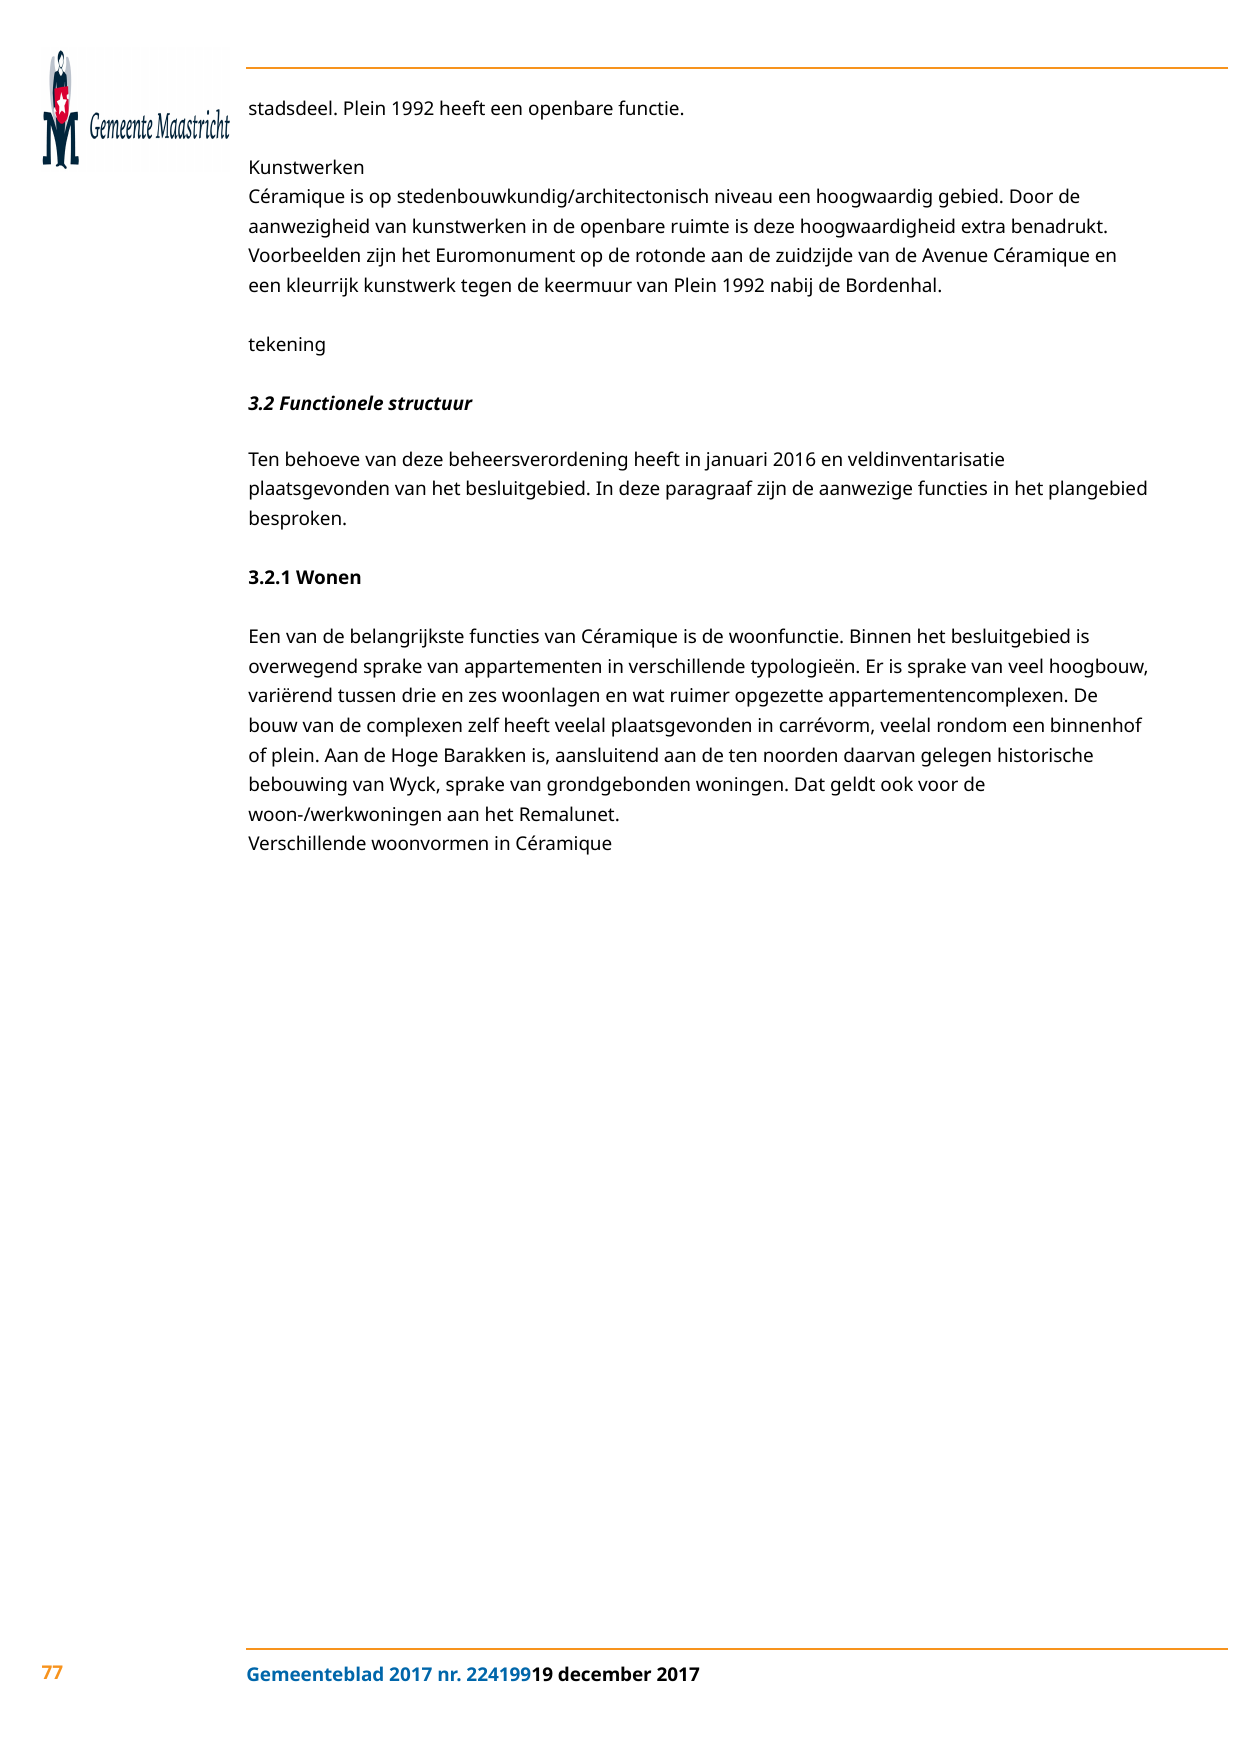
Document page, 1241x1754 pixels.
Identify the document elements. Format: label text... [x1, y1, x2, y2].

text 3.2.1 Wonen [248, 564, 1152, 590]
text Céramique is op stedenbouwkundig/architectonisch niveau een hoogwaardig gebied. Door de aanwezigheid van kunstwerken in de openbare ruimte is deze hoogwaardigheid extra benadrukt. Voorbeelden zijn het Euromonument op de rotonde aan de zuidzijde van de Avenue Céramique en een kleurrijk kunstwerk tegen de keermuur van Plein 1992 nabij de Bordenhal. [248, 183, 1152, 298]
text tekening [248, 331, 1152, 357]
text 3.2 Functionele structuur [248, 391, 1152, 416]
text stadsdeel. Plein 1992 heeft een openbare functie. [248, 95, 1152, 121]
picture [41, 47, 231, 172]
text Een van de belangrijkste functies van Céramique is de woonfunctie. Binnen het besluitgebied is overwegend sprake van appartementen in verschillende typologieën. Er is sprake van veel hoogbouw, variërend tussen drie en zes woonlagen en wat ruimer opgezette appartementencomplexen. De bouw van de complexen zelf heeft veelal plaatsgevonden in carrévorm, veelal rondom een binnenhof of plein. Aan de Hoge Barakken is, aansluitend aan de ten noorden daarvan gelegen historische bebouwing van Wyck, sprake van grondgebonden woningen. Dat geldt ook voor de woon-/werkwoningen aan het Remalunet. [248, 623, 1152, 827]
text Ten behoeve van deze beheersverordening heeft in januari 2016 en veldinventarisatie plaatsgevonden van het besluitgebied. In deze paragraaf zijn de aanwezige functies in het plangebied besproken. [248, 446, 1152, 531]
text Verschillende woonvormen in Céramique [248, 831, 1152, 856]
text Kunstwerken [248, 154, 1152, 180]
